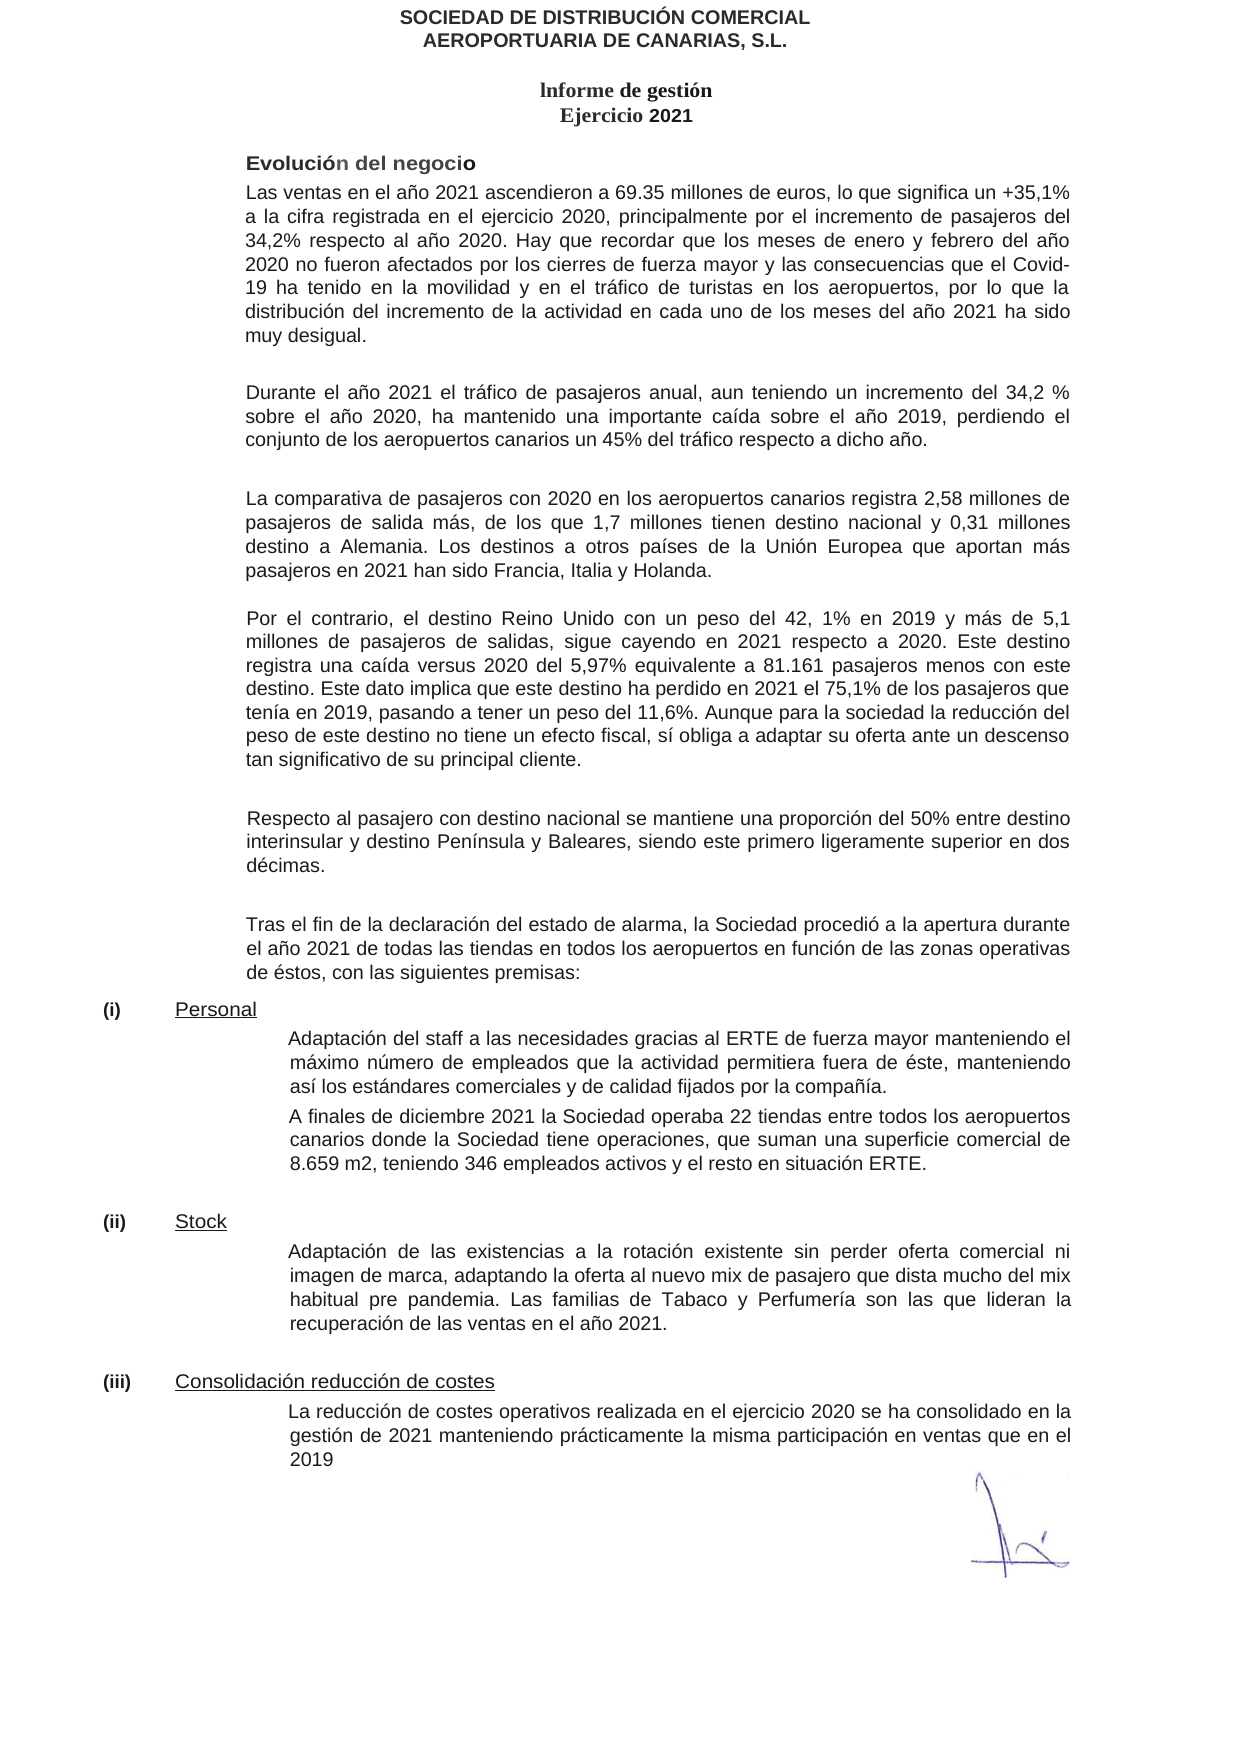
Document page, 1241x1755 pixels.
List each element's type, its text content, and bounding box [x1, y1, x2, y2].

subtitle Por el contrario, el destino Reino Unido con un peso del 42, 1% en 2019 y más de 5,1 millones de pasajeros de salidas, sigue cayendo en 2021 respecto a 2020. Este destino registra una caída versus 2020 del 5,97% equivalente a 81.161 pasajeros menos con este destino. Este dato implica que este destino ha perdido en 2021 el 75,1% de los pasajeros que tenía en 2019, pasando a tener un peso del 11,6%. Aunque para la sociedad la reducción del peso de este destino no tiene un efecto fiscal, sí obliga a adaptar su oferta ante un descenso tan significativo de su principal cliente. [246, 606, 1072, 770]
subtitle Adaptación de las existencias a la rotación existente sin perder oferta comercial ni imagen de marca, adaptando la oferta al nuevo mix de pasajero que dista mucho del mix habitual pre pandemia. Las familias de Tabaco y Perfumería son las que lideran la recuperación de las ventas en el año 2021. [288, 1239, 1072, 1334]
subtitle Durante el año 2021 el tráfico de pasajeros anual, aun teniendo un incremento del 34,2 % sobre el año 2020, ha mantenido una importante caída sobre el año 2019, perdiendo el conjunto de los aeropuertos canarios un 45% del tráfico respecto a dicho año. [245, 381, 1071, 451]
list Stock [103, 1210, 1084, 1233]
subtitle A finales de diciembre 2021 la Sociedad operaba 22 tiendas entre todos los aeropuertos canarios donde la Sociedad tiene operaciones, que suman una superficie comercial de 8.659 m2, teniendo 346 empleados activos y el resto en situación ERTE. [288, 1104, 1072, 1175]
subtitle Adaptación del staff a las necesidades gracias al ERTE de fuerza mayor manteniendo el máximo número de empleados que la actividad permitiera fuera de éste, manteniendo así los estándares comerciales y de calidad fijados por la compañía. [288, 1027, 1072, 1098]
subtitle SOCIEDAD DE DISTRIBUCIÓN COMERCIAL AEROPORTUARIA DE CANARIAS, S.L. [312, 6, 898, 52]
text Evolución del negocio [246, 152, 1084, 175]
list Consolidación reducción de costes [103, 1370, 1084, 1393]
subtitle La reducción de costes operativos realizada en el ejercicio 2020 se ha consolidado en la gestión de 2021 manteniendo prácticamente la misma participación en ventas que en el 2019 [288, 1399, 1072, 1470]
list Personal [103, 997, 1084, 1020]
subtitle Tras el fin de la declaración del estado de alarma, la Sociedad procedió a la apertura durante el año 2021 de todas las tiendas en todos los aeropuertos en función de las zonas operativas de éstos, con las siguientes premisas: [246, 913, 1072, 983]
subtitle La comparativa de pasajeros con 2020 en los aeropuertos canarios registra 2,58 millones de pasajeros de salida más, de los que 1,7 millones tienen destino nacional y 0,31 millones destino a Alemania. Los destinos a otros países de la Unión Europea que aportan más pasajeros en 2021 han sido Francia, Italia y Holanda. [245, 487, 1072, 581]
subtitle Las ventas en el año 2021 ascendieron a 69.35 millones de euros, lo que significa un +35,1% a la cifra registrada en el ejercicio 2020, principalmente por el incremento de pasajeros del 34,2% respecto al año 2020. Hay que recordar que los meses de enero y febrero del año 2020 no fueron afectados por los cierres de fuerza mayor y las consecuencias que el Covid-19 ha tenido en la movilidad y en el tráfico de turistas en los aeropuertos, por lo que la distribución del incremento de la actividad en cada uno de los meses del año 2021 ha sido muy desigual. [245, 181, 1071, 346]
subtitle lnforme de gestión Ejercicio 2021 [539, 78, 713, 127]
subtitle Respecto al pasajero con destino nacional se mantiene una proporción del 50% entre destino interinsular y destino Península y Baleares, siendo este primero ligeramente superior en dos décimas. [246, 806, 1072, 877]
